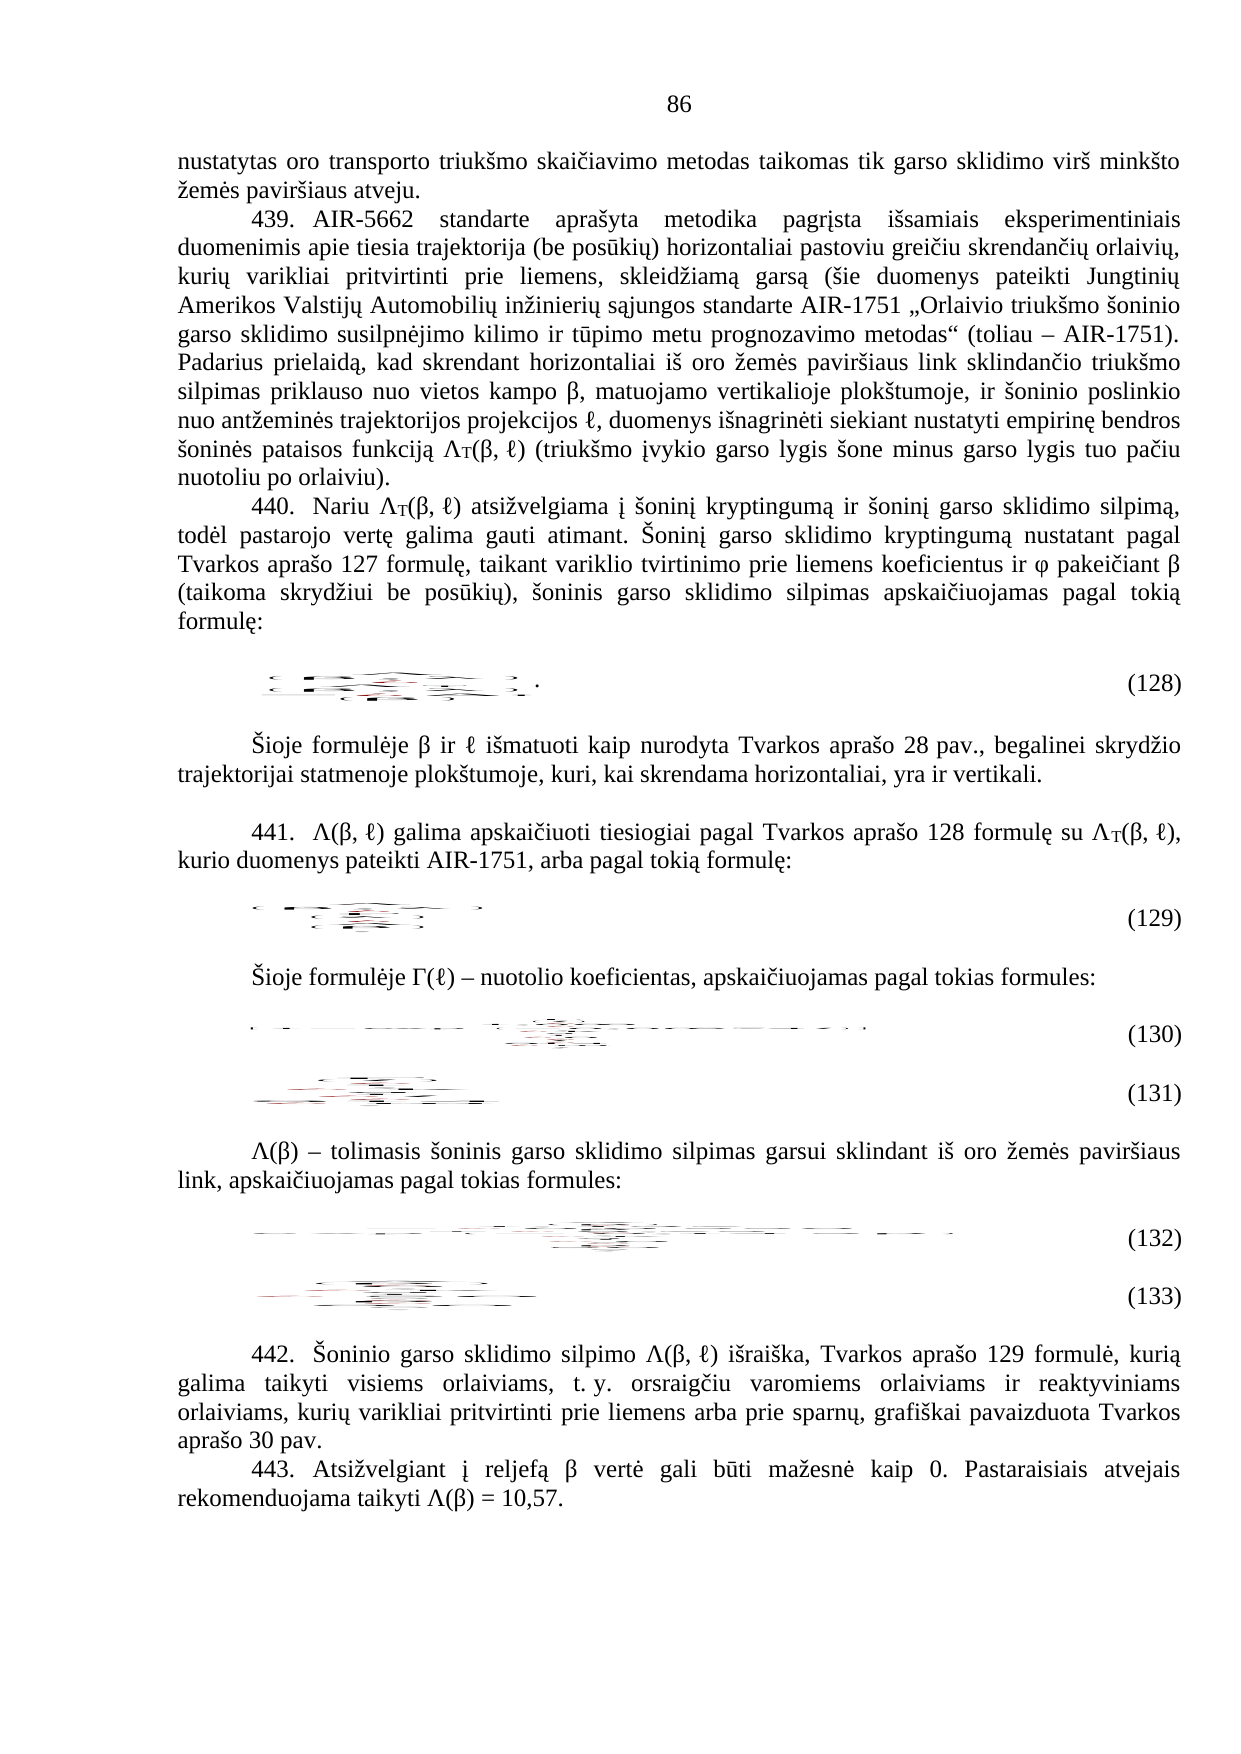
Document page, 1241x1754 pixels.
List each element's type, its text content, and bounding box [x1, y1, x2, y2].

table_header 130 [1136, 1019, 1173, 1049]
text 440. Nariu ΛT(β, ℓ) atsižvelgiama į šoninį kryptingumą ir šoninį garso sklidimo silpimą, todėl pastarojo vertę galima gauti atimant. Šoninį garso sklidimo kryptingumą nustatant pagal Tvarkos aprašo 127 formulę, taikant variklio tvirtinimo prie liemens koeficientus ir φ pakeičiant β (taikoma skrydžiui be posūkių), šoninis garso sklidimo silpimas apskaičiuojamas pagal tokią formulę: [177, 491, 1181, 635]
table_header 133 [1136, 1281, 1173, 1310]
table_header ( [1128, 903, 1136, 933]
table_header ) [1173, 903, 1186, 933]
table_header ( [1128, 1019, 1136, 1049]
text Λ(β) – tolimasis šoninis garso sklidimo silpimas garsui sklindant iš oro žemės paviršiaus link, apskaičiuojamas pagal tokias formules: [177, 1136, 1181, 1193]
text 443. Atsižvelgiant į reljefą β vertė gali būti mažesnė kaip 0. Pastaraisiais atvejais rekomenduojama taikyti Λ(β) = 10,57. [177, 1454, 1181, 1512]
table_header 131 [1136, 1078, 1173, 1107]
text 442. Šoninio garso sklidimo silpimo Λ(β, ℓ) išraiška, Tvarkos aprašo 129 formulė, kurią galima taikyti visiems orlaiviams, t. y. orsraigčiu varomiems orlaiviams ir reaktyviniams orlaiviams, kurių varikliai pritvirtinti prie liemens arba prie sparnų, grafiškai pavaizduota Tvarkos aprašo 30 pav. [177, 1339, 1181, 1454]
table_header . [177, 664, 1127, 702]
text 441. Λ(β, ℓ) galima apskaičiuoti tiesiogiai pagal Tvarkos aprašo 128 formulę su ΛT(β, ℓ), kurio duomenys pateikti AIR-1751, arba pagal tokią formulę: [177, 817, 1181, 874]
table_header 132 [1136, 1222, 1173, 1252]
table_header ( [1128, 1078, 1136, 1107]
table_header [177, 1019, 1128, 1049]
text 439. AIR-5662 standarte aprašyta metodika pagrįsta išsamiais eksperimentiniais duomenimis apie tiesia trajektorija (be posūkių) horizontaliai pastoviu greičiu skrendančių orlaivių, kurių varikliai pritvirtinti prie liemens, skleidžiamą garsą (šie duomenys pateikti Jungtinių Amerikos Valstijų Automobilių inžinierių sąjungos standarte AIR-1751 „Orlaivio triukšmo šoninio garso sklidimo susilpnėjimo kilimo ir tūpimo metu prognozavimo metodas“ (toliau – AIR-1751). Padarius prielaidą, kad skrendant horizontaliai iš oro žemės paviršiaus link sklindančio triukšmo silpimas priklauso nuo vietos kampo β, matuojamo vertikalioje plokštumoje, ir šoninio poslinkio nuo antžeminės trajektorijos projekcijos ℓ, duomenys išnagrinėti siekiant nustatyti empirinę bendros šoninės pataisos funkciją ΛT(β, ℓ) (triukšmo įvykio garso lygis šone minus garso lygis tuo pačiu nuotoliu po orlaiviu). [177, 204, 1181, 491]
text nustatytas oro transporto triukšmo skaičiavimo metodas taikomas tik garso sklidimo virš minkšto žemės paviršiaus atveju. [177, 146, 1181, 204]
table_header ) [1173, 1281, 1186, 1310]
table_header 128 [1136, 664, 1173, 702]
table_header ( [1128, 1222, 1136, 1252]
table_header ) [1173, 664, 1186, 702]
text Šioje formulėje Γ(ℓ) – nuotolio koeficientas, apskaičiuojamas pagal tokias formules: [177, 962, 1181, 990]
table_header ) [1174, 1222, 1186, 1252]
text Šioje formulėje β ir ℓ išmatuoti kaip nurodyta Tvarkos aprašo 28 pav., begalinei skrydžio trajektorijai statmenoje plokštumoje, kuri, kai skrendama horizontaliai, yra ir vertikali. [177, 731, 1181, 788]
table_header ( [1128, 664, 1136, 702]
table_header ( [1128, 1281, 1136, 1310]
table_header [177, 1222, 1128, 1252]
table_header [177, 903, 1127, 933]
table_header [177, 1281, 1127, 1310]
table_header 129 [1136, 903, 1173, 933]
table_header ) [1174, 1019, 1186, 1049]
table_header ) [1173, 1078, 1186, 1107]
table_header [177, 1078, 1127, 1107]
